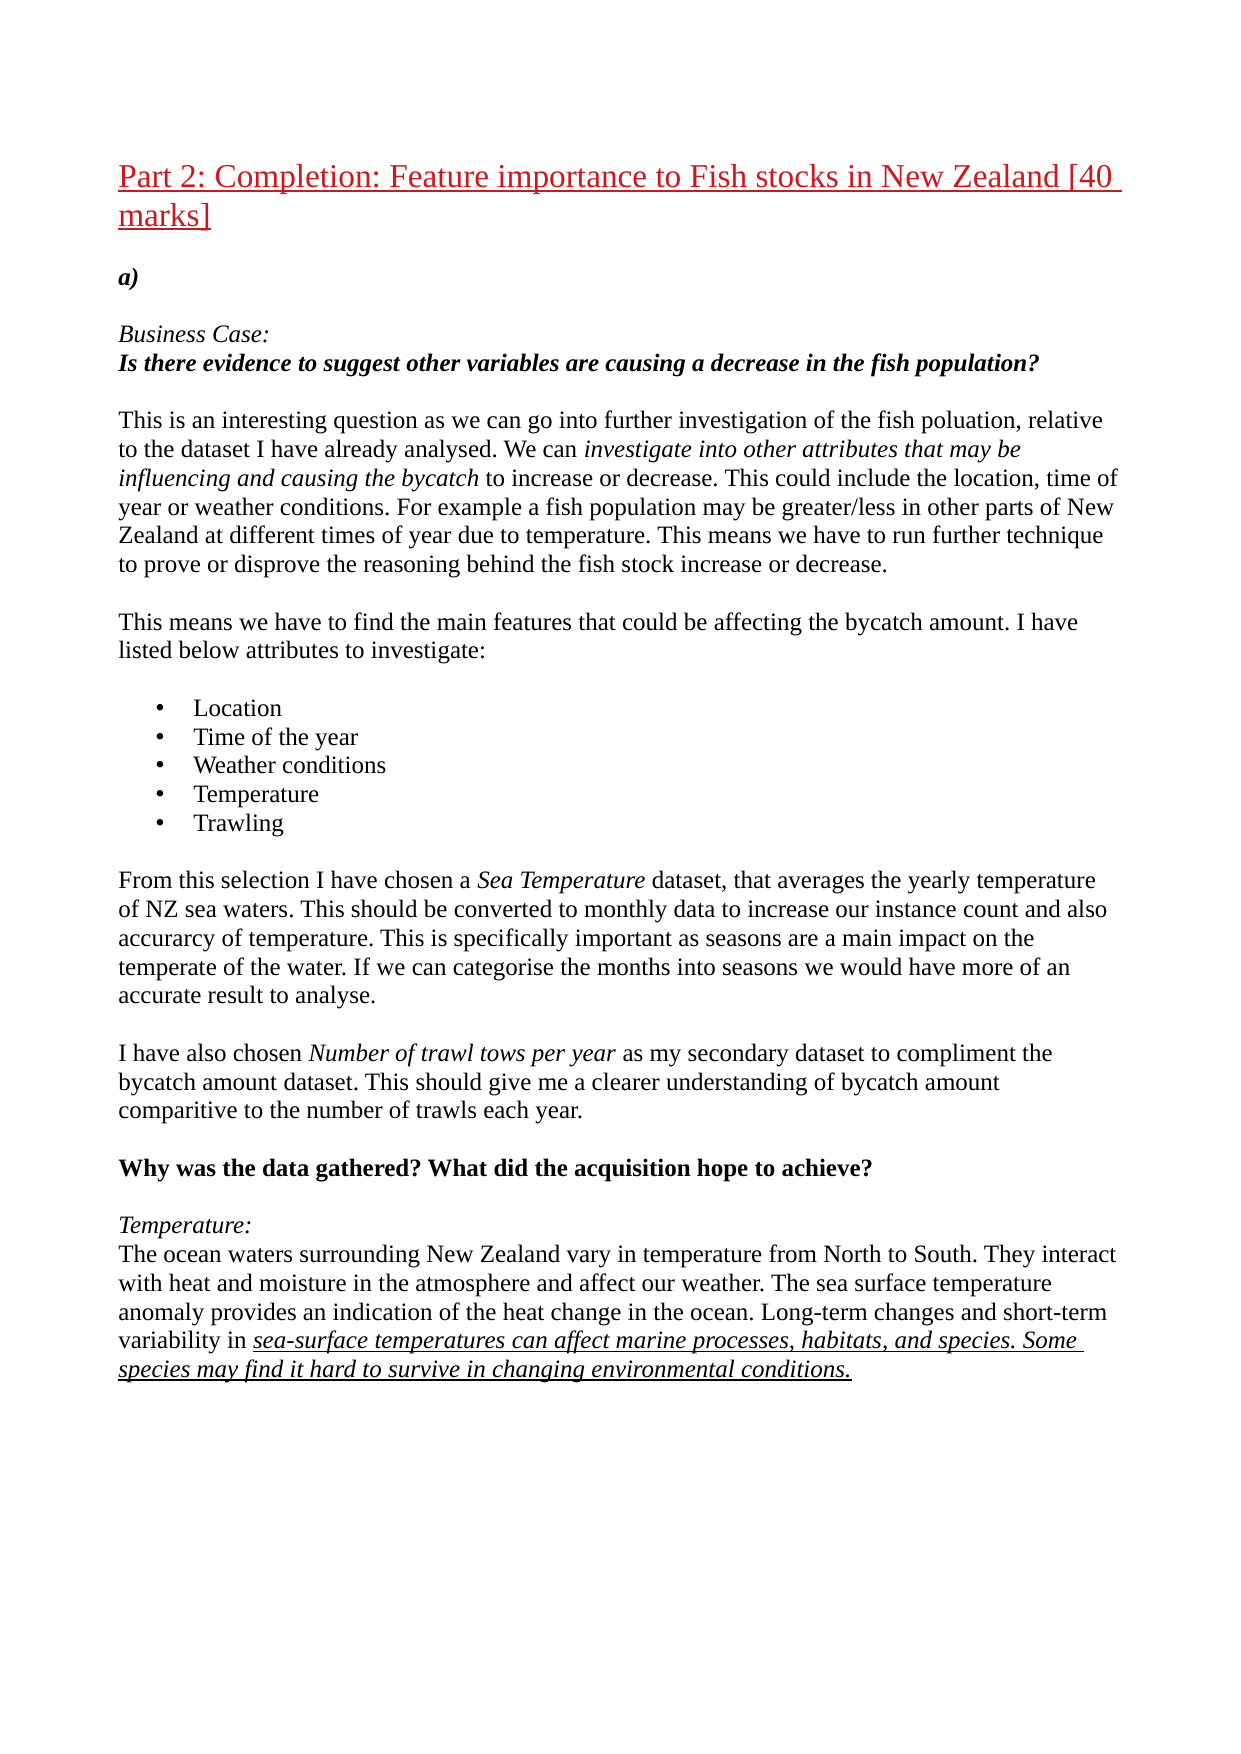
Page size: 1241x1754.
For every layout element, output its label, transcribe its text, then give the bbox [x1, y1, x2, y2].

list Temperature [156, 779, 1122, 808]
text Temperature: [118, 1182, 1122, 1239]
text The ocean waters surrounding New Zealand vary in temperature from North to South. They interact with heat and moisture in the atmosphere and affect our weather. The sea surface temperature anomaly provides an indication of the heat change in the ocean. Long-term changes and short-term variability in sea-surface temperatures can affect marine processes, habitats, and species. Some species may find it hard to survive in changing environmental conditions. [118, 1239, 1122, 1383]
list Trawling [156, 808, 1122, 837]
list Time of the year [156, 722, 1122, 751]
text a) [118, 262, 1122, 291]
text Why was the data gathered? What did the acquisition hope to achieve? [118, 1153, 1122, 1182]
text marks] [118, 192, 1122, 233]
text This is an interesting question as we can go into further investigation of the fish poluation, relative to the dataset I have already analysed. We can investigate into other attributes that may be influencing and causing the bycatch to increase or decrease. This could include the location, time of year or weather conditions. For example a fish population may be greater/less in other parts of New Zealand at different times of year due to temperature. This means we have to run further technique to prove or disprove the reasoning behind the fish stock increase or decrease. [118, 406, 1122, 578]
text Is there evidence to suggest other variables are causing a decrease in the fish population? [118, 348, 1122, 377]
text I have also chosen Number of trawl tows per year as my secondary dataset to compliment the bycatch amount dataset. This should give me a clearer understanding of bycatch amount comparitive to the number of trawls each year. [118, 1038, 1122, 1124]
text Business Case: [118, 319, 1122, 348]
text Part 2: Completion: Feature importance to Fish stocks in New Zealand [40 [118, 156, 1122, 190]
text From this selection I have chosen a Sea Temperature dataset, that averages the yearly temperature of NZ sea waters. This should be converted to monthly data to increase our instance count and also accurarcy of temperature. This is specifically important as seasons are a main impact on the temperate of the water. If we can categorise the months into seasons we would have more of an accurate result to analyse. [118, 866, 1122, 1009]
text This means we have to find the main features that could be affecting the bycatch amount. I have listed below attributes to investigate: [118, 607, 1122, 664]
list Location [156, 693, 1122, 722]
list Weather conditions [156, 751, 1122, 779]
